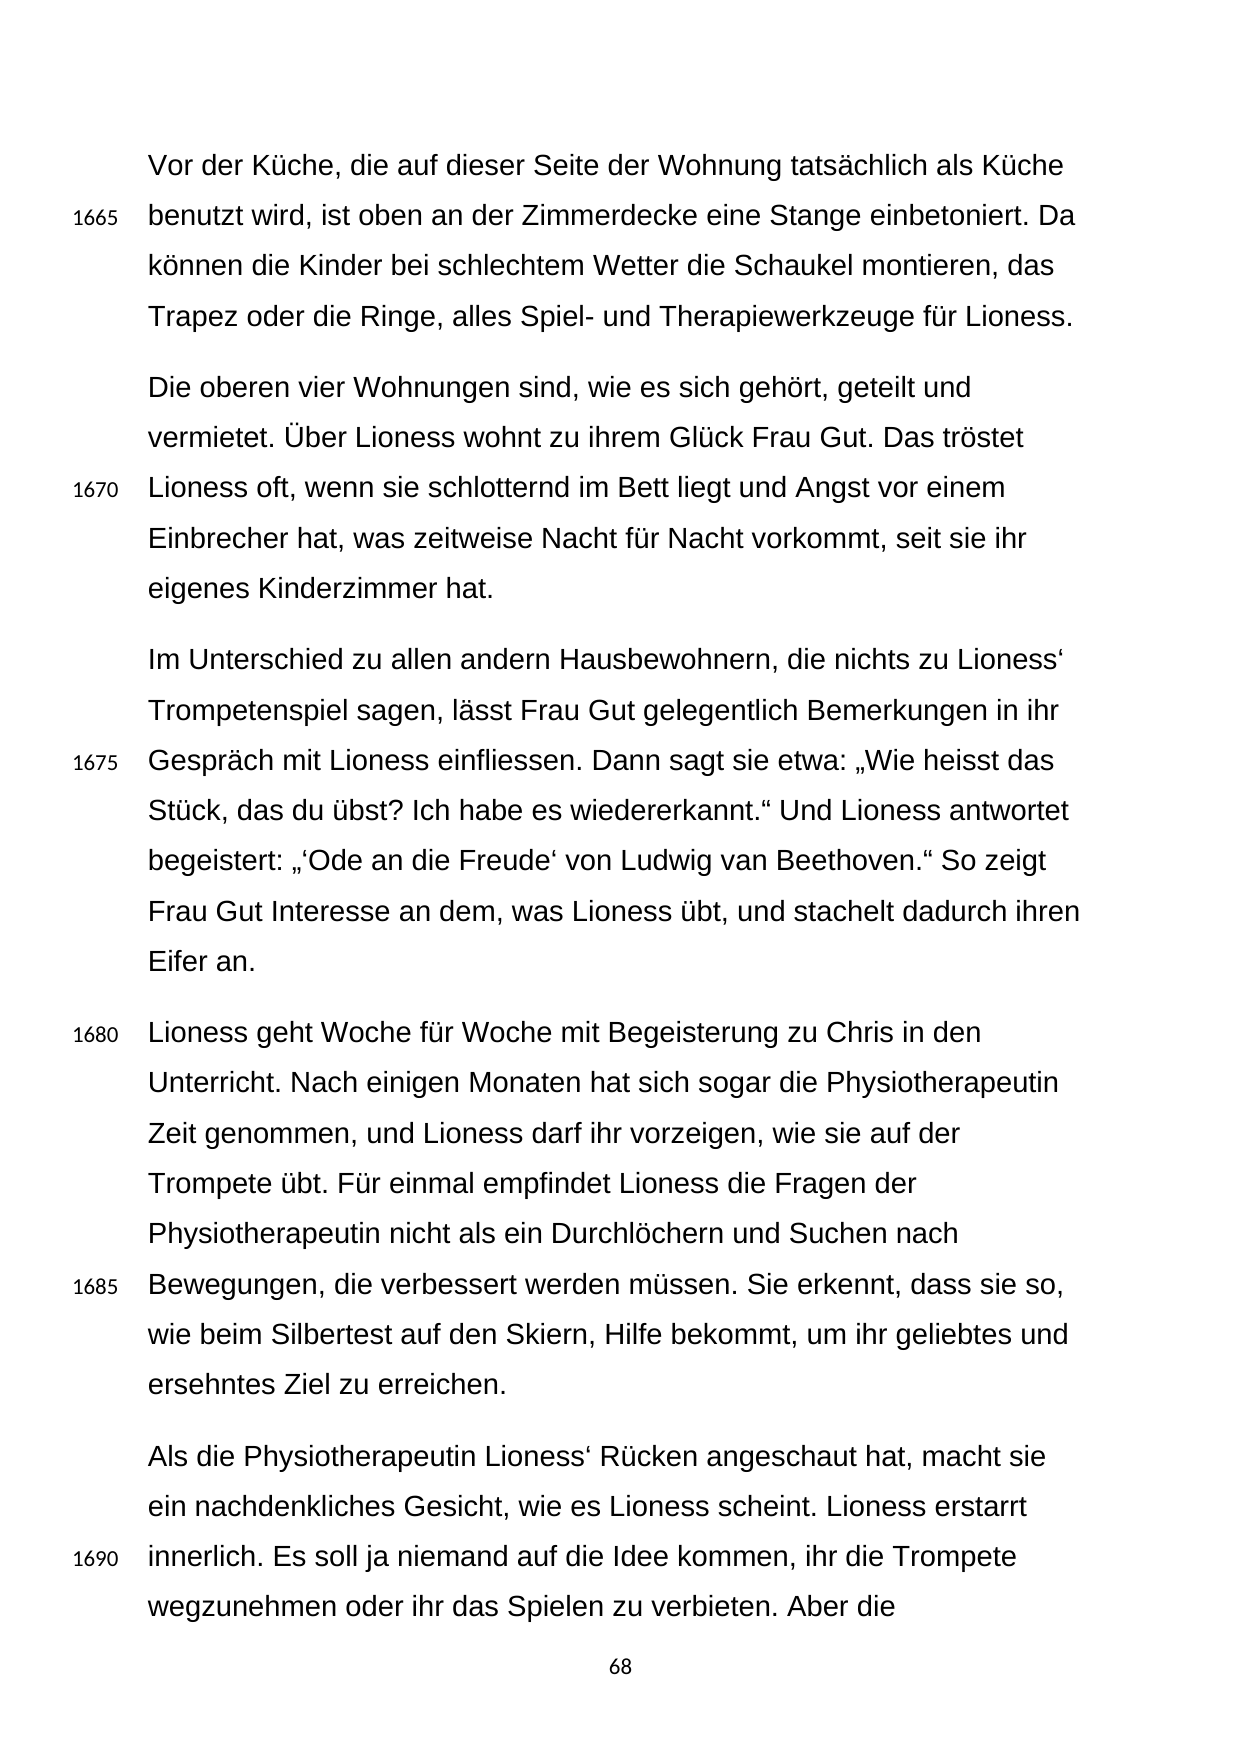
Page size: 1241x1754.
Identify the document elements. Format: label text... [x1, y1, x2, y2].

text Lioness geht Woche für Woche mit Begeisterung zu Chris in den Unterricht. Nach einigen Monaten hat sich sogar die Physiotherapeutin Zeit genommen, und Lioness darf ihr vorzeigen, wie sie auf der Trompete übt. Für einmal empfindet Lioness die Fragen der Physiotherapeutin nicht als ein Durchlöchern und Suchen nach Bewegungen, die verbessert werden müssen. Sie erkennt, dass sie so, wie beim Silbertest auf den Skiern, Hilfe bekommt, um ihr geliebtes und ersehntes Ziel zu erreichen. [148, 1015, 1092, 1401]
text Im Unterschied zu allen andern Hausbewohnern, die nichts zu Lioness‘ Trompetenspiel sagen, lässt Frau Gut gelegentlich Bemerkungen in ihr Gespräch mit Lioness einfliessen. Dann sagt sie etwa: „Wie heisst das Stück, das du übst? Ich habe es wiedererkannt.“ Und Lioness antwortet begeistert: „‘Ode an die Freude‘ von Ludwig van Beethoven.“ So zeigt Frau Gut Interesse an dem, was Lioness übt, und stachelt dadurch ihren Eifer an. [148, 642, 1092, 978]
text Als die Physiotherapeutin Lioness‘ Rücken angeschaut hat, macht sie ein nachdenkliches Gesicht, wie es Lioness scheint. Lioness erstarrt innerlich. Es soll ja niemand auf die Idee kommen, ihr die Trompete wegzunehmen oder ihr das Spielen zu verbieten. Aber die [148, 1438, 1092, 1623]
text Die oberen vier Wohnungen sind, wie es sich gehört, geteilt und vermietet. Über Lioness wohnt zu ihrem Glück Frau Gut. Das tröstet Lioness oft, wenn sie schlotternd im Bett liegt und Angst vor einem Einbrecher hat, was zeitweise Nacht für Nacht vorkommt, seit sie ihr eigenes Kinderzimmer hat. [148, 370, 1092, 604]
text Vor der Küche, die auf dieser Seite der Wohnung tatsächlich als Küche benutzt wird, ist oben an der Zimmerdecke eine Stange einbetoniert. Da können die Kinder bei schlechtem Wetter die Schaukel montieren, das Trapez oder die Ringe, alles Spiel- und Therapiewerkzeuge für Lioness. [148, 148, 1092, 332]
